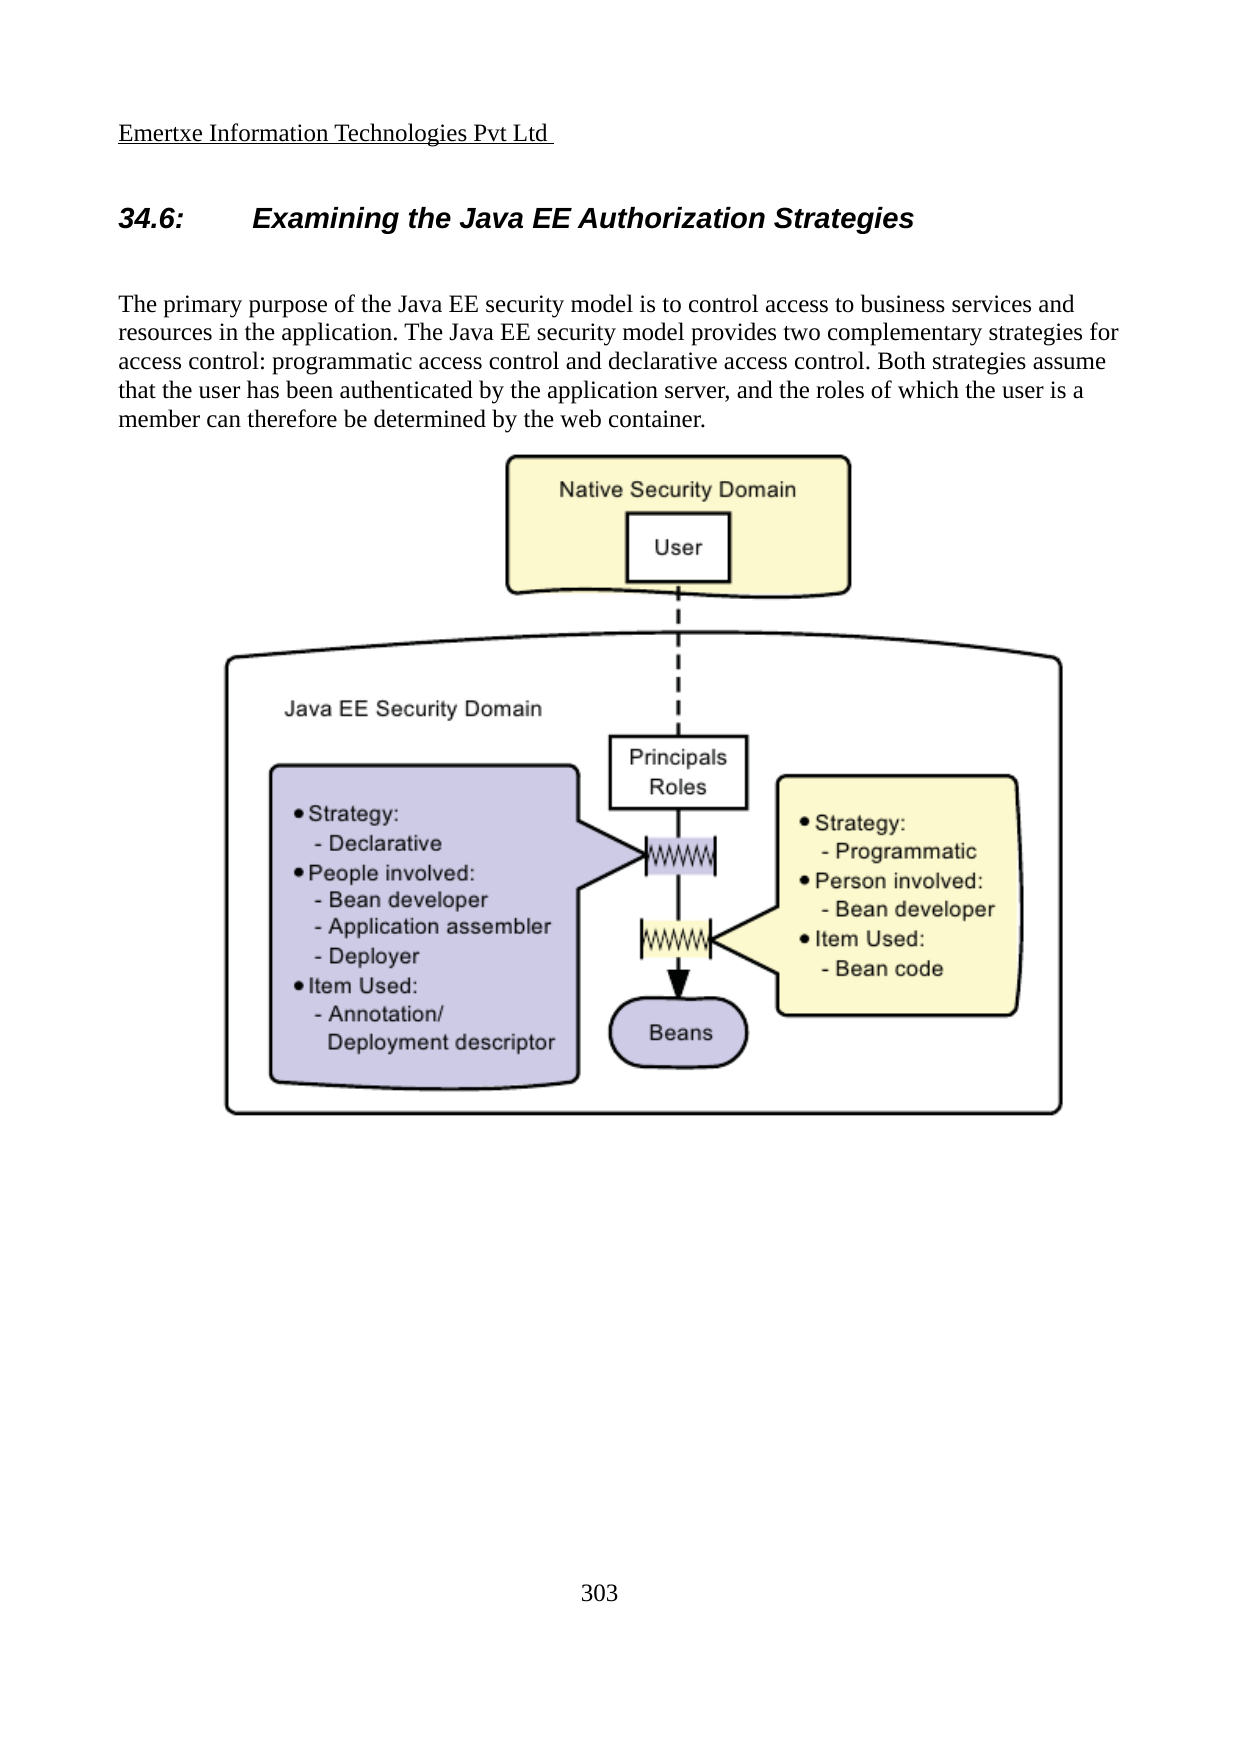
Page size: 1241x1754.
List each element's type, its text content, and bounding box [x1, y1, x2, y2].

subtitle Examining the Java EE Authorization Strategies [118, 201, 1122, 235]
picture [138, 445, 1102, 1139]
text The primary purpose of the Java EE security model is to control access to business services and resources in the application. The Java EE security model provides two complementary strategies for access control: programmatic access control and declarative access control. Both strategies assume that the user has been authenticated by the application server, and the roles of which the user is a member can therefore be determined by the web container. [118, 289, 1122, 432]
